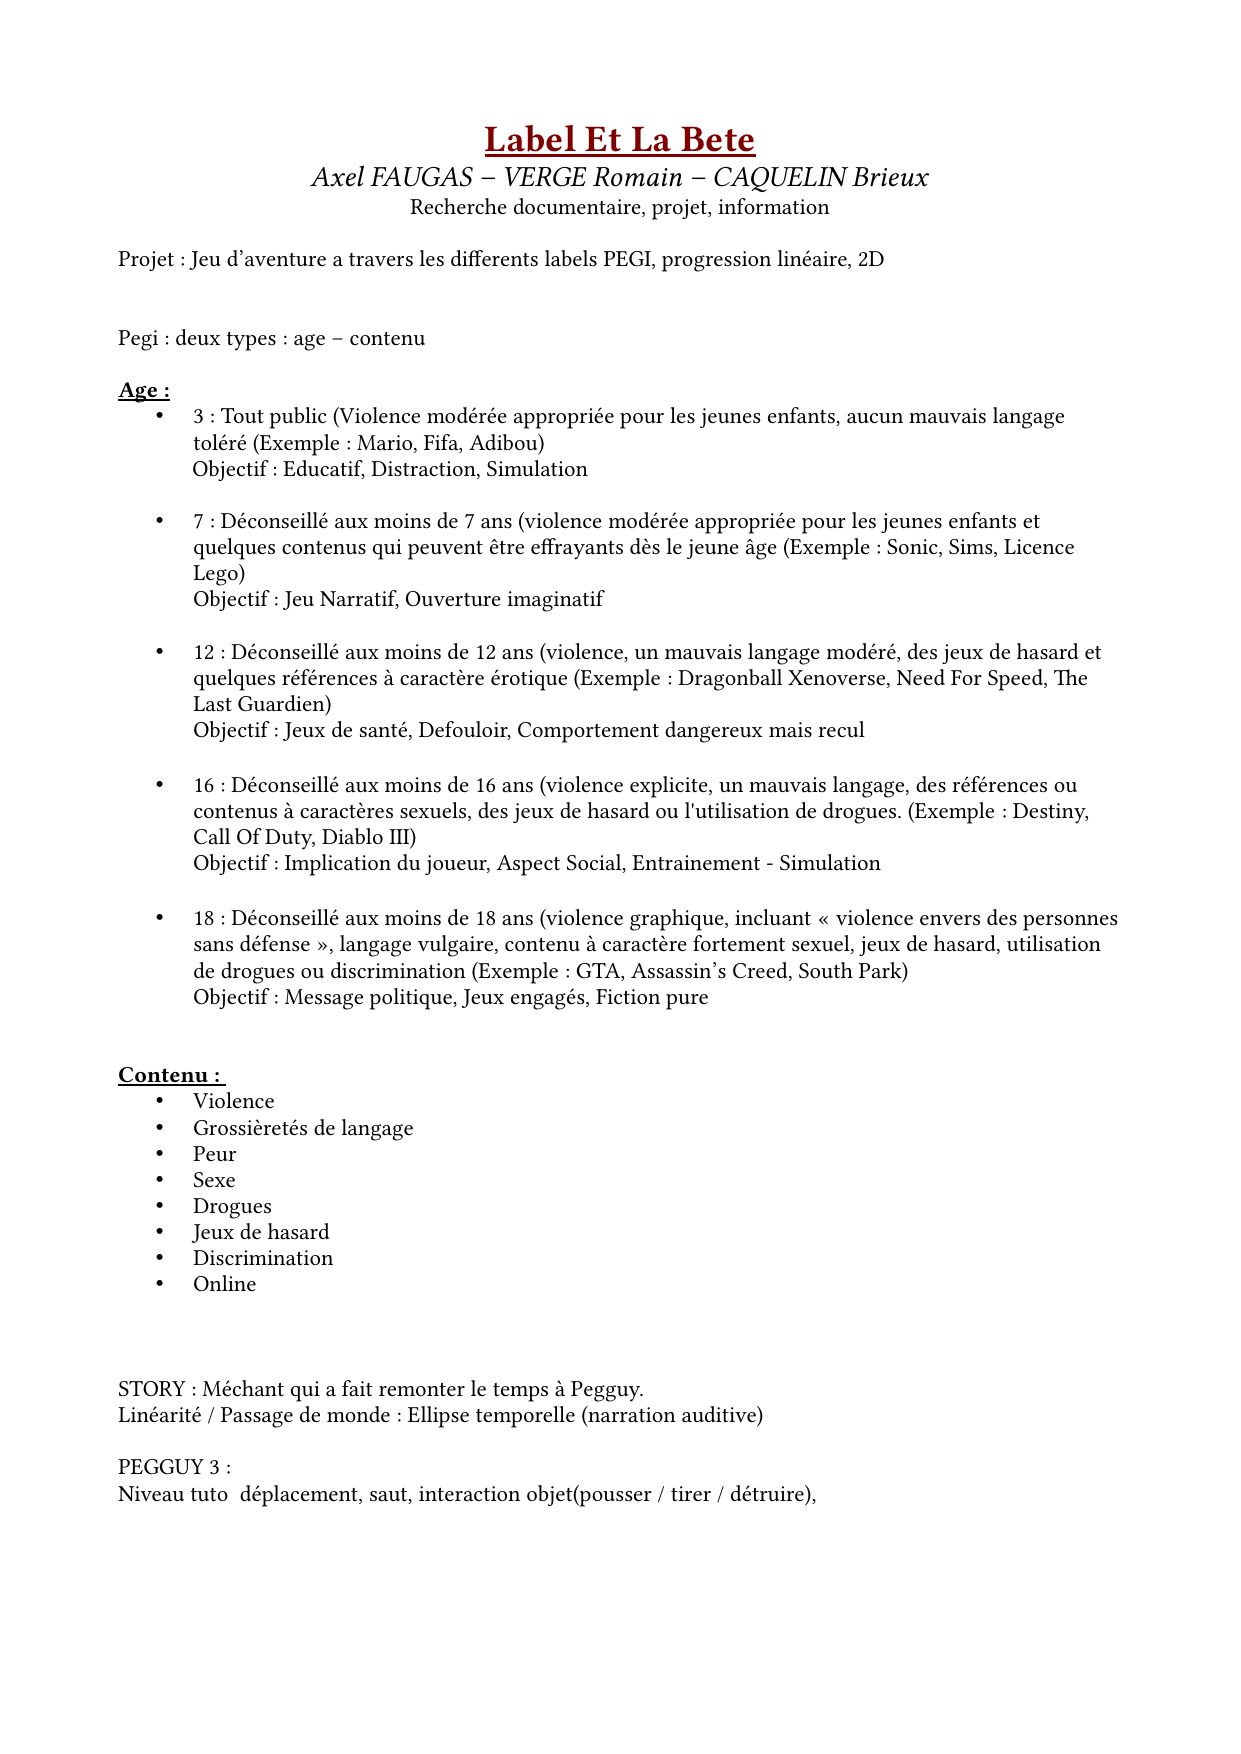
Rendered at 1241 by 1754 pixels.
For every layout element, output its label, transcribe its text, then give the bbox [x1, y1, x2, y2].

list 18 : Déconseillé aux moins de 18 ans (violence graphique, incluant « violence envers des personnes sans défense », langage vulgaire, contenu à caractère fortement sexuel, jeux de hasard, utilisation de drogues ou discrimination (Exemple : GTA, Assassin’s Creed, South Park) [156, 905, 1122, 984]
text Axel FAUGAS – VERGE Romain – CAQUELIN Brieux [118, 161, 1122, 194]
list Grossièretés de langage [156, 1114, 1122, 1141]
list Jeux de hasard [156, 1219, 1122, 1245]
text Contenu : [118, 1062, 1122, 1088]
text Recherche documentaire, projet, information [118, 194, 1122, 220]
list Sexe [156, 1167, 1122, 1193]
list Online [156, 1271, 1122, 1297]
text Linéarité / Passage de monde : Ellipse temporelle (narration auditive) [118, 1402, 1122, 1428]
text PEGGUY 3 : [118, 1454, 1122, 1480]
text Projet : Jeu d’aventure a travers les differents labels PEGI, progression linéaire, 2D [118, 246, 1122, 272]
list 16 : Déconseillé aux moins de 16 ans (violence explicite, un mauvais langage, des références ou contenus à caractères sexuels, des jeux de hasard ou l'utilisation de drogues. (Exemple : Destiny, Call Of Duty, Diablo III) [156, 772, 1122, 850]
text Niveau tuto déplacement, saut, interaction objet(pousser / tirer / détruire), [118, 1480, 1122, 1507]
text Objectif : Educatif, Distraction, Simulation [118, 456, 1122, 482]
list Violence [156, 1088, 1122, 1114]
list Objectif : Message politique, Jeux engagés, Fiction pure [156, 984, 1122, 1010]
list 7 : Déconseillé aux moins de 7 ans (violence modérée appropriée pour les jeunes enfants et quelques contenus qui peuvent être effrayants dès le jeune âge (Exemple : Sonic, Sims, Licence Lego) [156, 508, 1122, 586]
text Label Et La Bete [118, 118, 1122, 161]
list Peur [156, 1141, 1122, 1167]
list Objectif : Implication du joueur, Aspect Social, Entrainement - Simulation [156, 850, 1122, 876]
list Objectif : Jeux de santé, Defouloir, Comportement dangereux mais recul [156, 717, 1122, 743]
text STORY : Méchant qui a fait remonter le temps à Pegguy. [118, 1376, 1122, 1402]
text Age : [118, 377, 1122, 403]
text Pegi : deux types : age – contenu [118, 325, 1122, 351]
list Drogues [156, 1193, 1122, 1219]
list 3 : Tout public (Violence modérée appropriée pour les jeunes enfants, aucun mauvais langage toléré (Exemple : Mario, Fifa, Adibou) [156, 403, 1122, 456]
list Objectif : Jeu Narratif, Ouverture imaginatif [156, 586, 1122, 612]
list 12 : Déconseillé aux moins de 12 ans (violence, un mauvais langage modéré, des jeux de hasard et quelques références à caractère érotique (Exemple : Dragonball Xenoverse, Need For Speed, The Last Guardien) [156, 638, 1122, 717]
list Discrimination [156, 1245, 1122, 1271]
